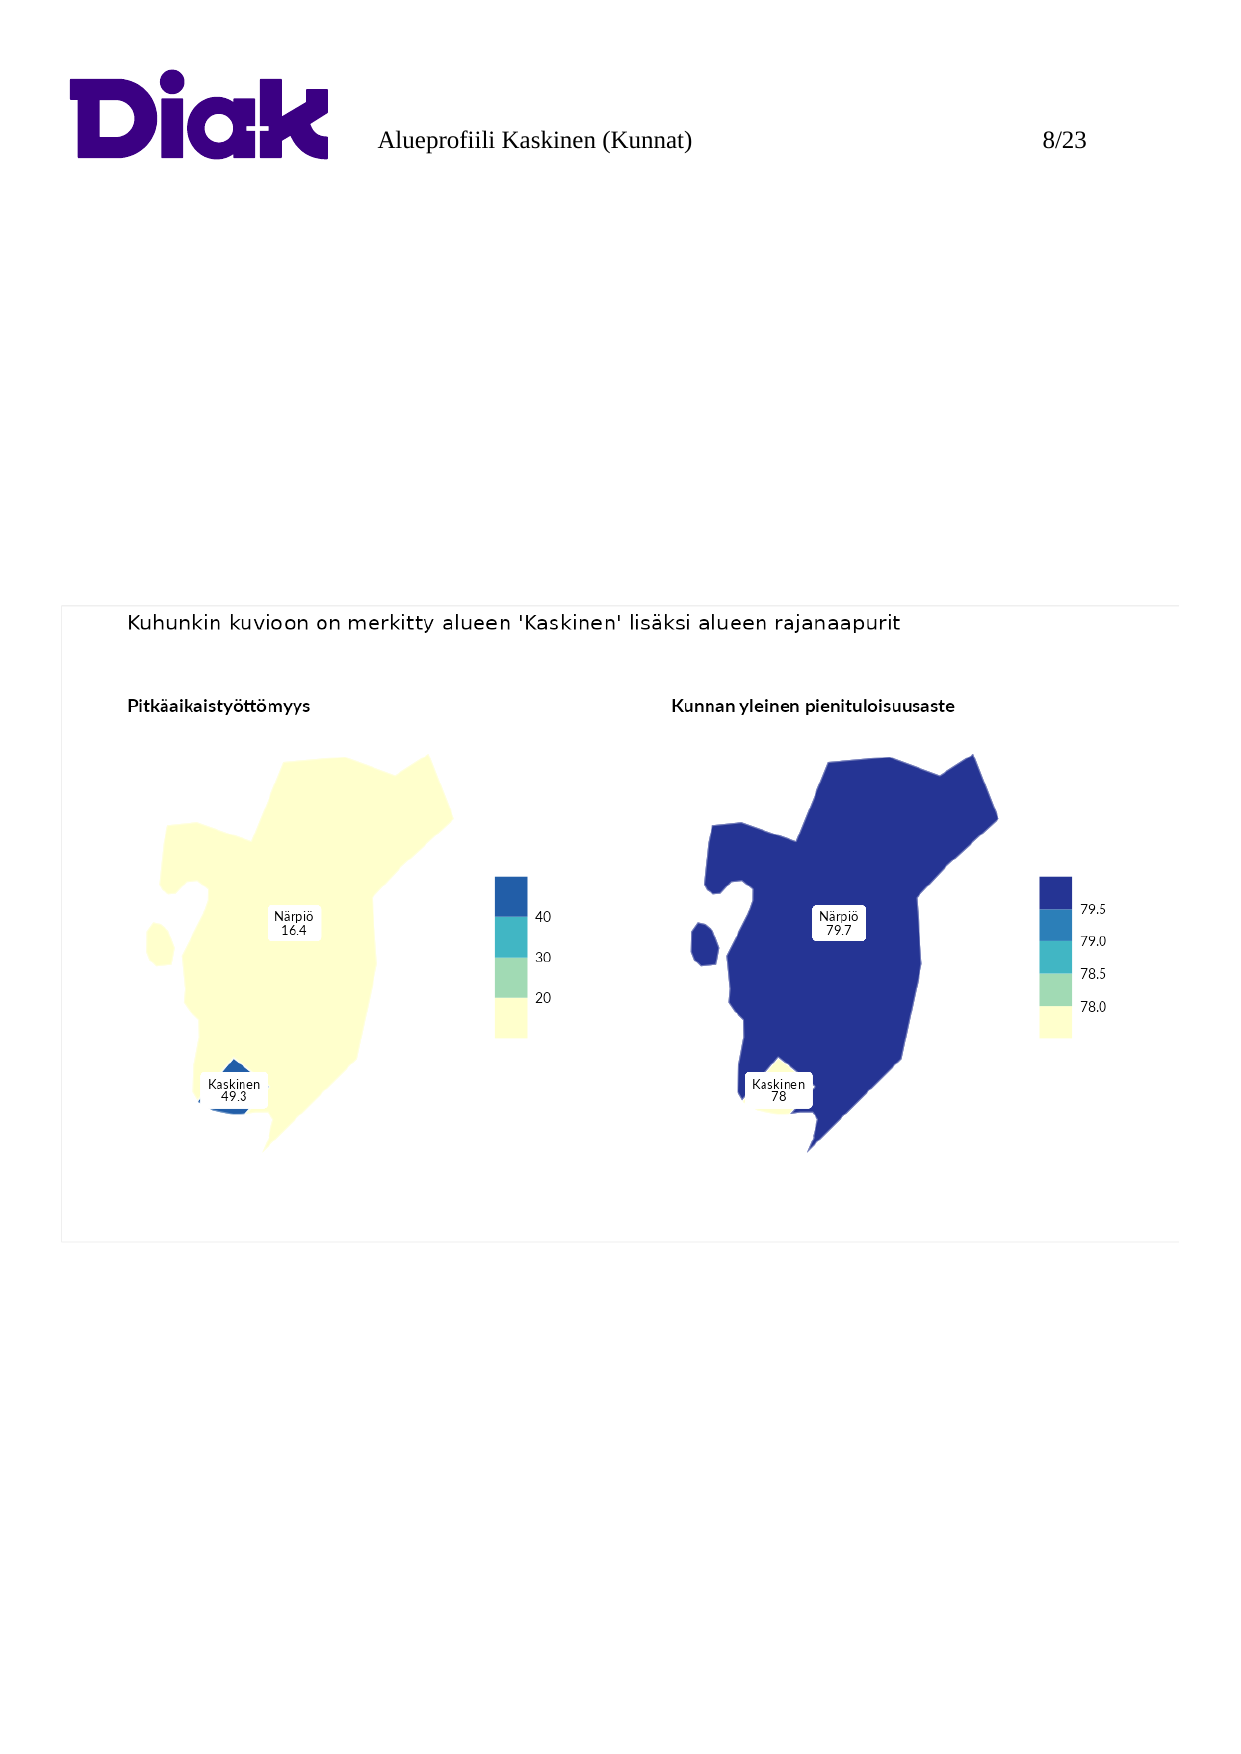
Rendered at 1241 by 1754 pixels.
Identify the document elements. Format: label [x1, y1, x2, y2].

picture [61, 196, 1179, 1651]
